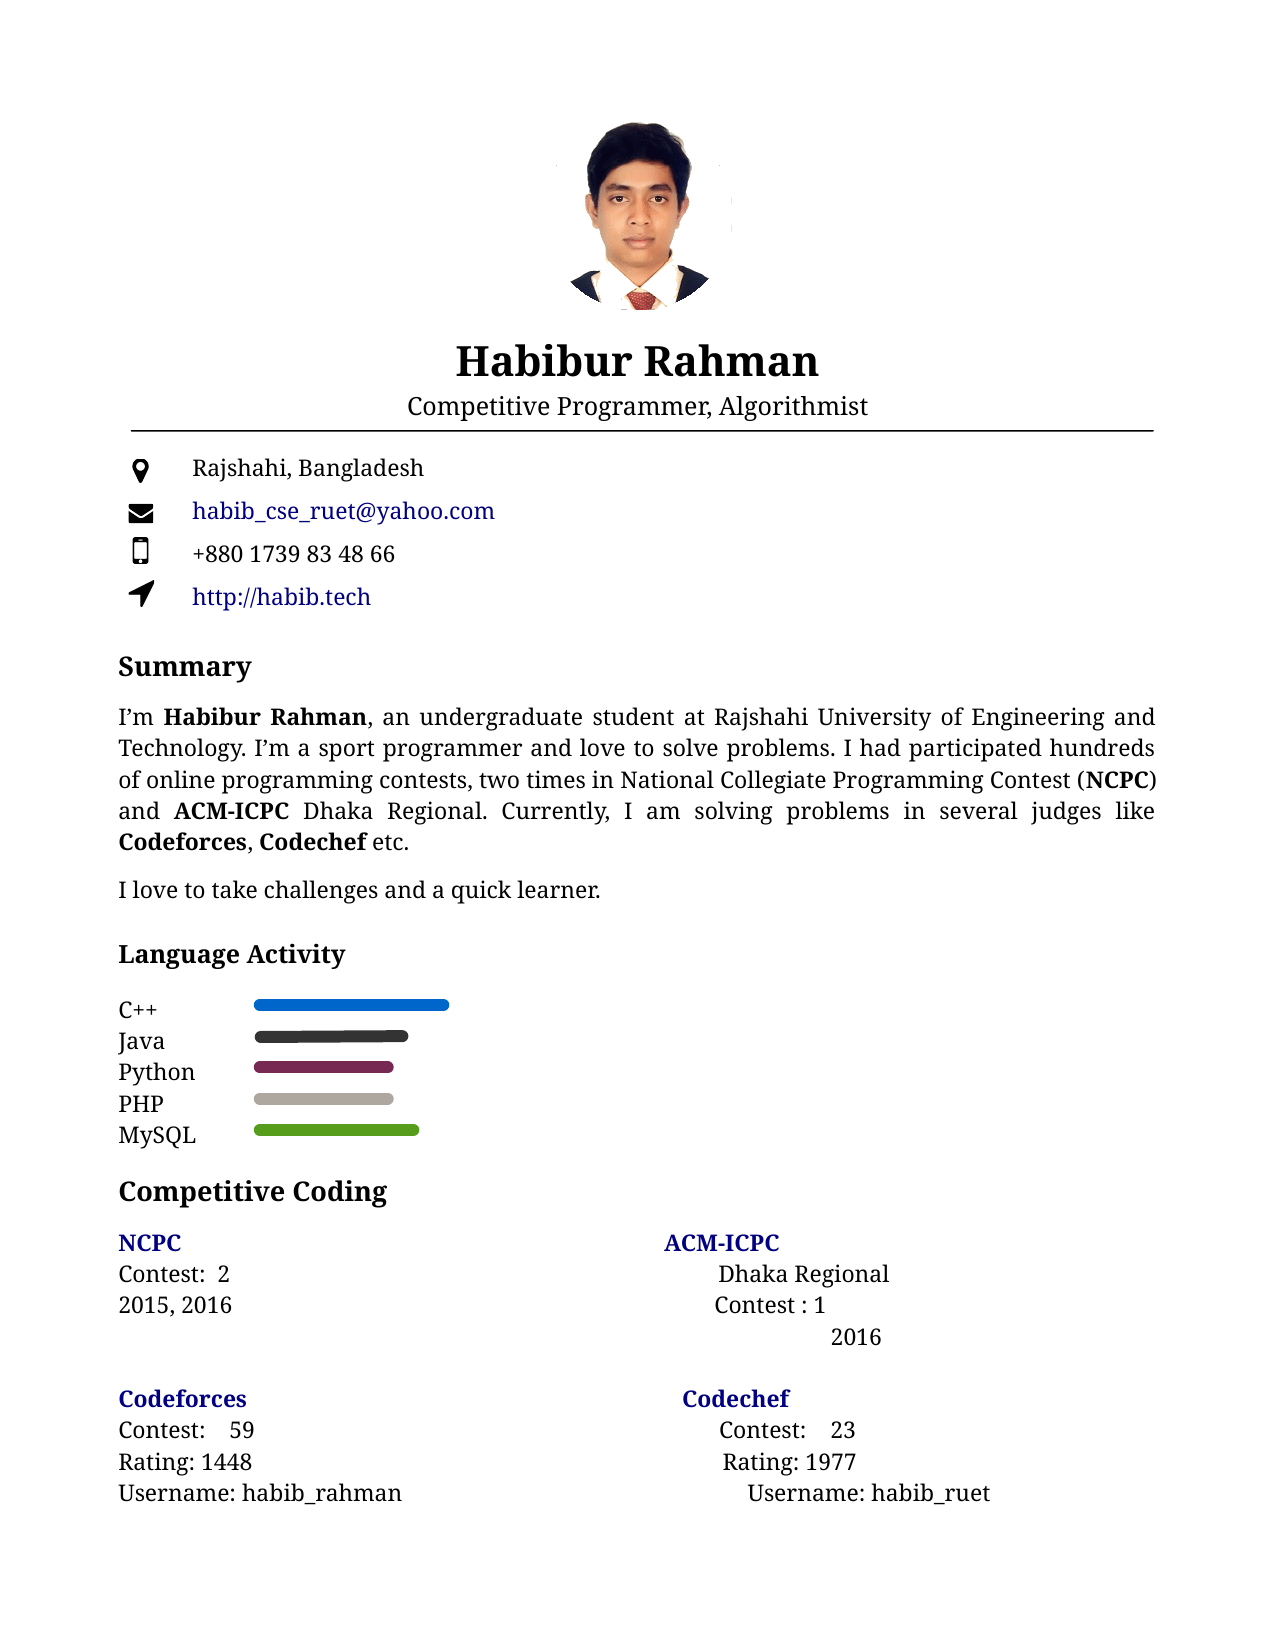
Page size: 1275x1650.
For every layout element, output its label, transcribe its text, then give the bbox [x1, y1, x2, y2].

text C++ [118, 994, 1157, 1025]
text Competitive Coding [118, 1173, 1157, 1209]
picture [128, 459, 153, 483]
text Username: habib_rahman Username: habib_ruet [118, 1477, 1157, 1508]
text Competitive Programmer, Algorithmist [118, 389, 1157, 423]
text Habibur Rahman [118, 332, 1157, 389]
text Summary [118, 647, 1157, 684]
text Rating: 1448 Rating: 1977 [118, 1445, 1157, 1477]
text Java [118, 1025, 1157, 1056]
text 2016 [118, 1320, 1157, 1352]
text Contest: 59 Contest: 23 [118, 1414, 1157, 1445]
text habib_cse_ruet@yahoo.com [192, 495, 1157, 526]
text +880 1739 83 48 66 [192, 538, 1157, 569]
picture [128, 580, 155, 607]
picture [543, 118, 732, 310]
text I’m Habibur Rahman, an undergraduate student at Rajshahi University of Engineering and Technology. I’m a sport programmer and love to solve problems. I had participated hundreds of online programming contests, two times in National Collegiate Programming Contest (NCPC) and ACM-ICPC Dhaka Regional. Currently, I am solving problems in several judges like Codeforces, Codechef etc. [118, 701, 1157, 857]
text Language Activity [118, 937, 1157, 971]
text http://habib.tech [192, 581, 1157, 612]
text Contest: 2 Dhaka Regional [118, 1258, 1157, 1289]
picture [127, 537, 154, 564]
text I love to take challenges and a quick learner. [118, 874, 1157, 906]
picture [128, 501, 154, 526]
text Codeforces Codechef [118, 1383, 1157, 1414]
text 2015, 2016 Contest : 1 [118, 1289, 1157, 1320]
text NCPC ACM-ICPC [118, 1227, 1157, 1258]
text Python [118, 1056, 1157, 1087]
text Rajshahi, Bangladesh [192, 452, 1157, 483]
text MySQL [118, 1119, 1157, 1150]
text PHP [118, 1087, 1157, 1119]
